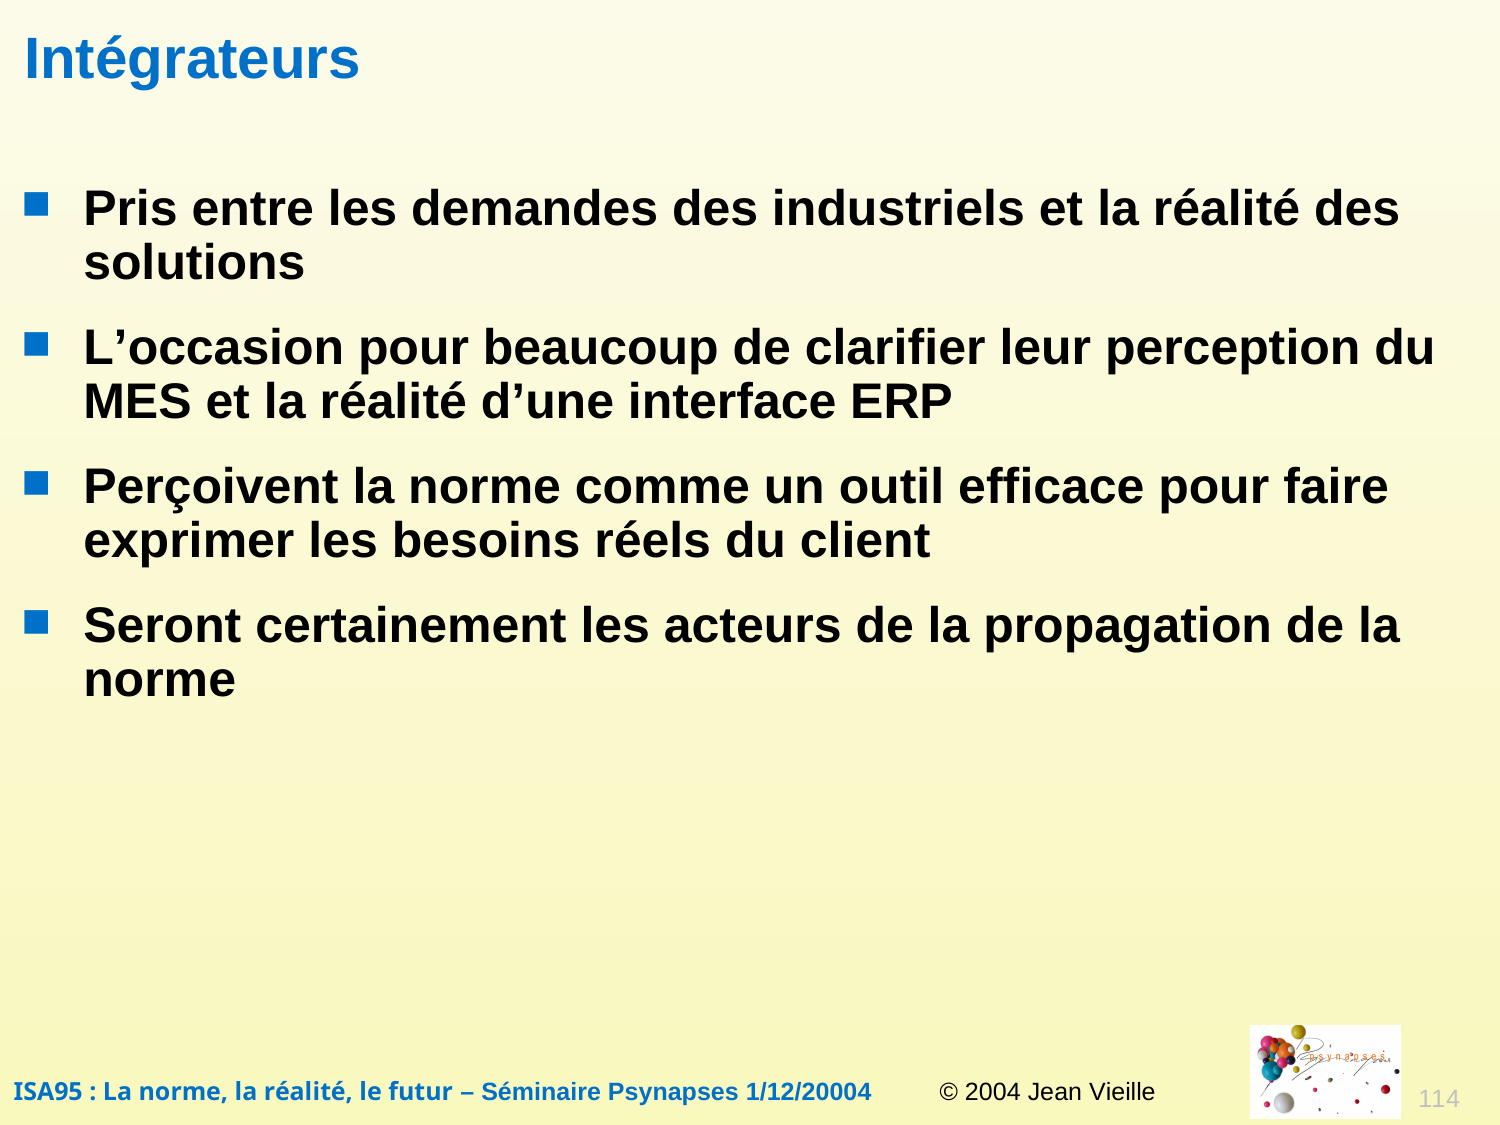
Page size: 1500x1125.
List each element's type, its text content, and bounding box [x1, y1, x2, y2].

picture [1250, 1026, 1401, 1119]
title Intégrateurs [9, 12, 1476, 151]
list Pris entre les demandes des industriels et la réalité des solutions L’occasion pour beaucoup de clarifier leur perception du MES et la réalité d’une interface ERP Perçoivent la norme comme un outil efficace pour faire exprimer les besoins réels du client Seront certainement les acteurs de la propagation de la norme [12, 174, 1476, 1026]
